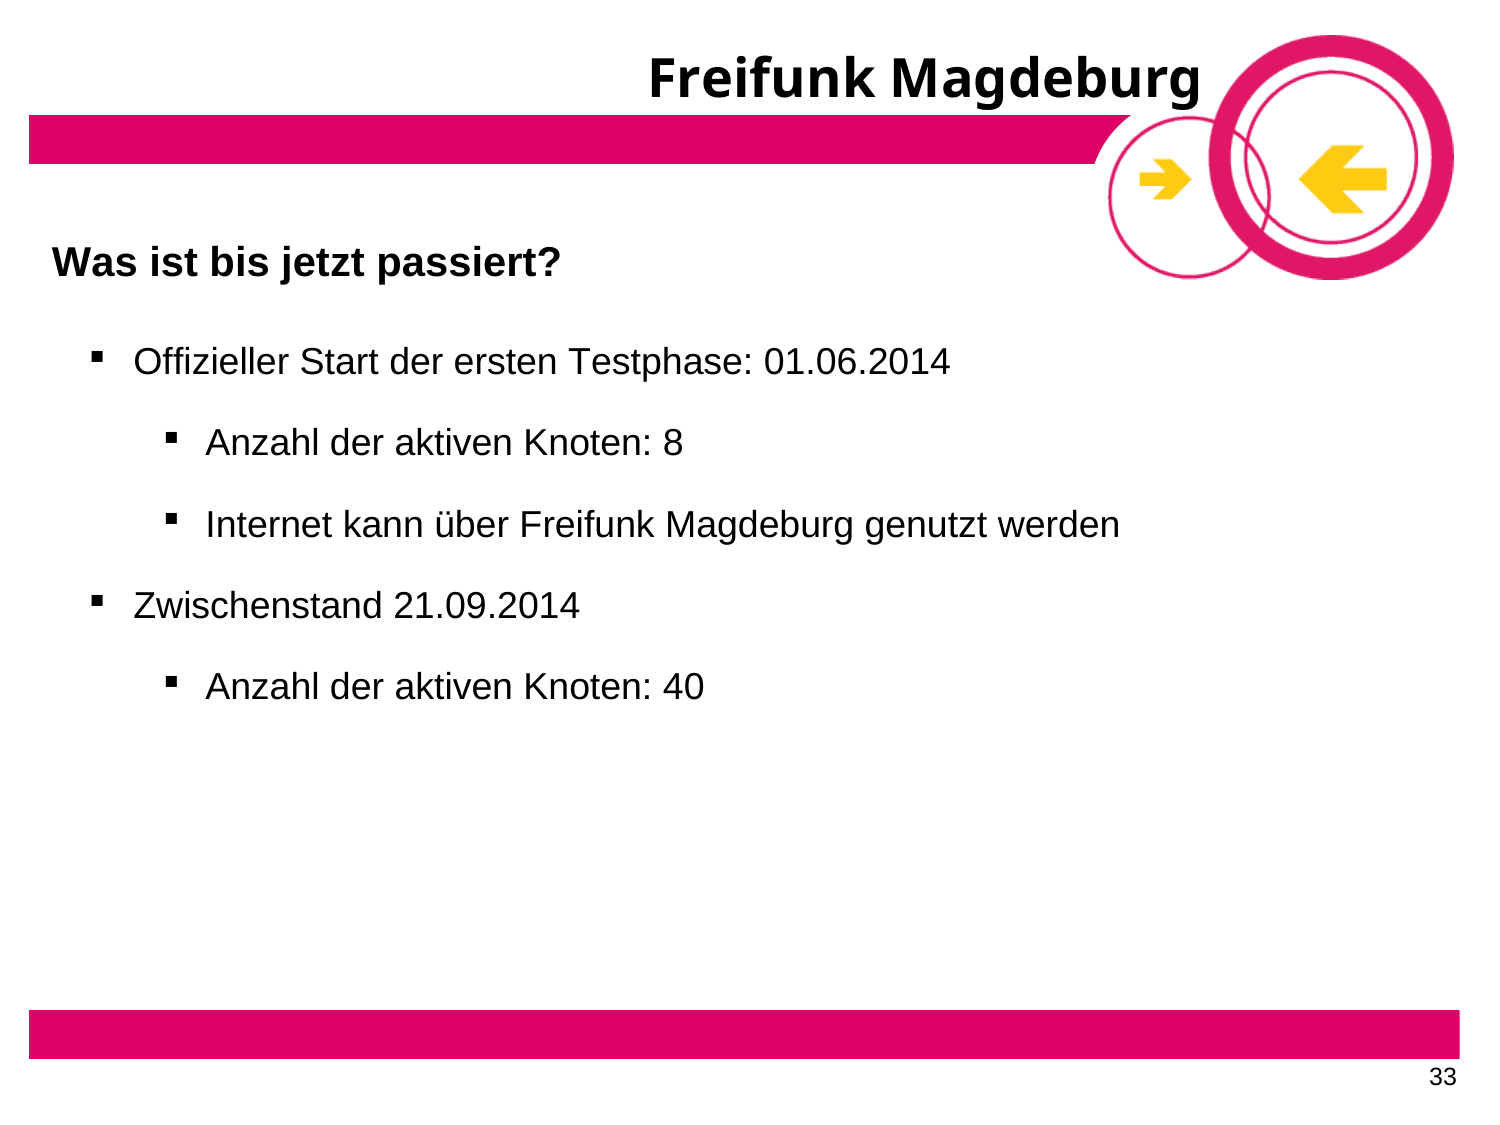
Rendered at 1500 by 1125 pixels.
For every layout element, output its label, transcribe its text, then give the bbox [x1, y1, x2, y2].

text_box Was ist bis jetzt passiert? [51, 235, 1045, 395]
picture [1107, 35, 1454, 280]
text_box Offizieller Start der ersten Testphase: 01.06.2014 Anzahl der aktiven Knoten: 8 Internet kann über Freifunk Magdeburg genutzt werden Zwischenstand 21.09.2014 Anzahl der aktiven Knoten: 40 [59, 337, 1288, 976]
